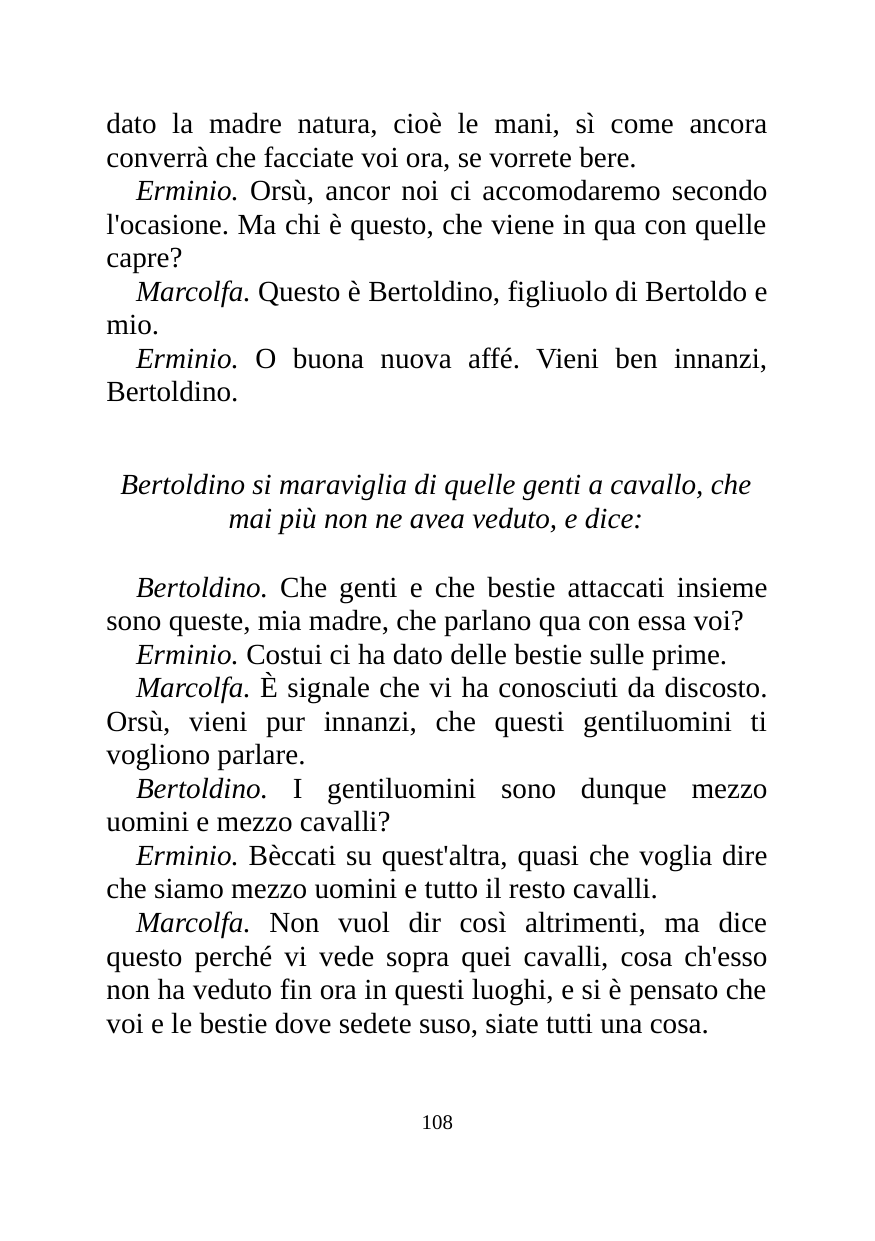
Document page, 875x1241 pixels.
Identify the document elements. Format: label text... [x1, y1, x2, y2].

text dato la madre natura, cioè le mani, sì come ancora converrà che facciate voi ora, se vorrete bere. [106, 106, 768, 173]
text Erminio. Bèccati su quest'altra, quasi che voglia dire che siamo mezzo uomini e tutto il resto cavalli. [106, 838, 768, 905]
text Marcolfa. È signale che vi ha conosciuti da discosto. Orsù, vieni pur innanzi, che questi gentiluomini ti vogliono parlare. [106, 670, 768, 771]
text Erminio. Orsù, ancor noi ci accomodaremo secondo l'ocasione. Ma chi è questo, che viene in qua con quelle capre? [106, 173, 768, 274]
text Erminio. Costui ci ha dato delle bestie sulle prime. [106, 637, 768, 670]
text Bertoldino. Che genti e che bestie attaccati insieme sono queste, mia madre, che parlano qua con essa voi? [106, 570, 768, 637]
text Erminio. O buona nuova affé. Vieni ben innanzi, Bertoldino. [106, 341, 768, 408]
text Bertoldino. I gentiluomini sono dunque mezzo uomini e mezzo cavalli? [106, 771, 768, 838]
text Marcolfa. Non vuol dir così altrimenti, ma dice questo perché vi vede sopra quei cavalli, cosa ch'esso non ha veduto fin ora in questi luoghi, e si è pensato che voi e le bestie dove sedete suso, siate tutti una cosa. [106, 905, 768, 1039]
text Marcolfa. Questo è Bertoldino, figliuolo di Bertoldo e mio. [106, 274, 768, 341]
subtitle Bertoldino si maraviglia di quelle genti a cavallo, che mai più non ne avea veduto, e dice: [106, 467, 768, 534]
